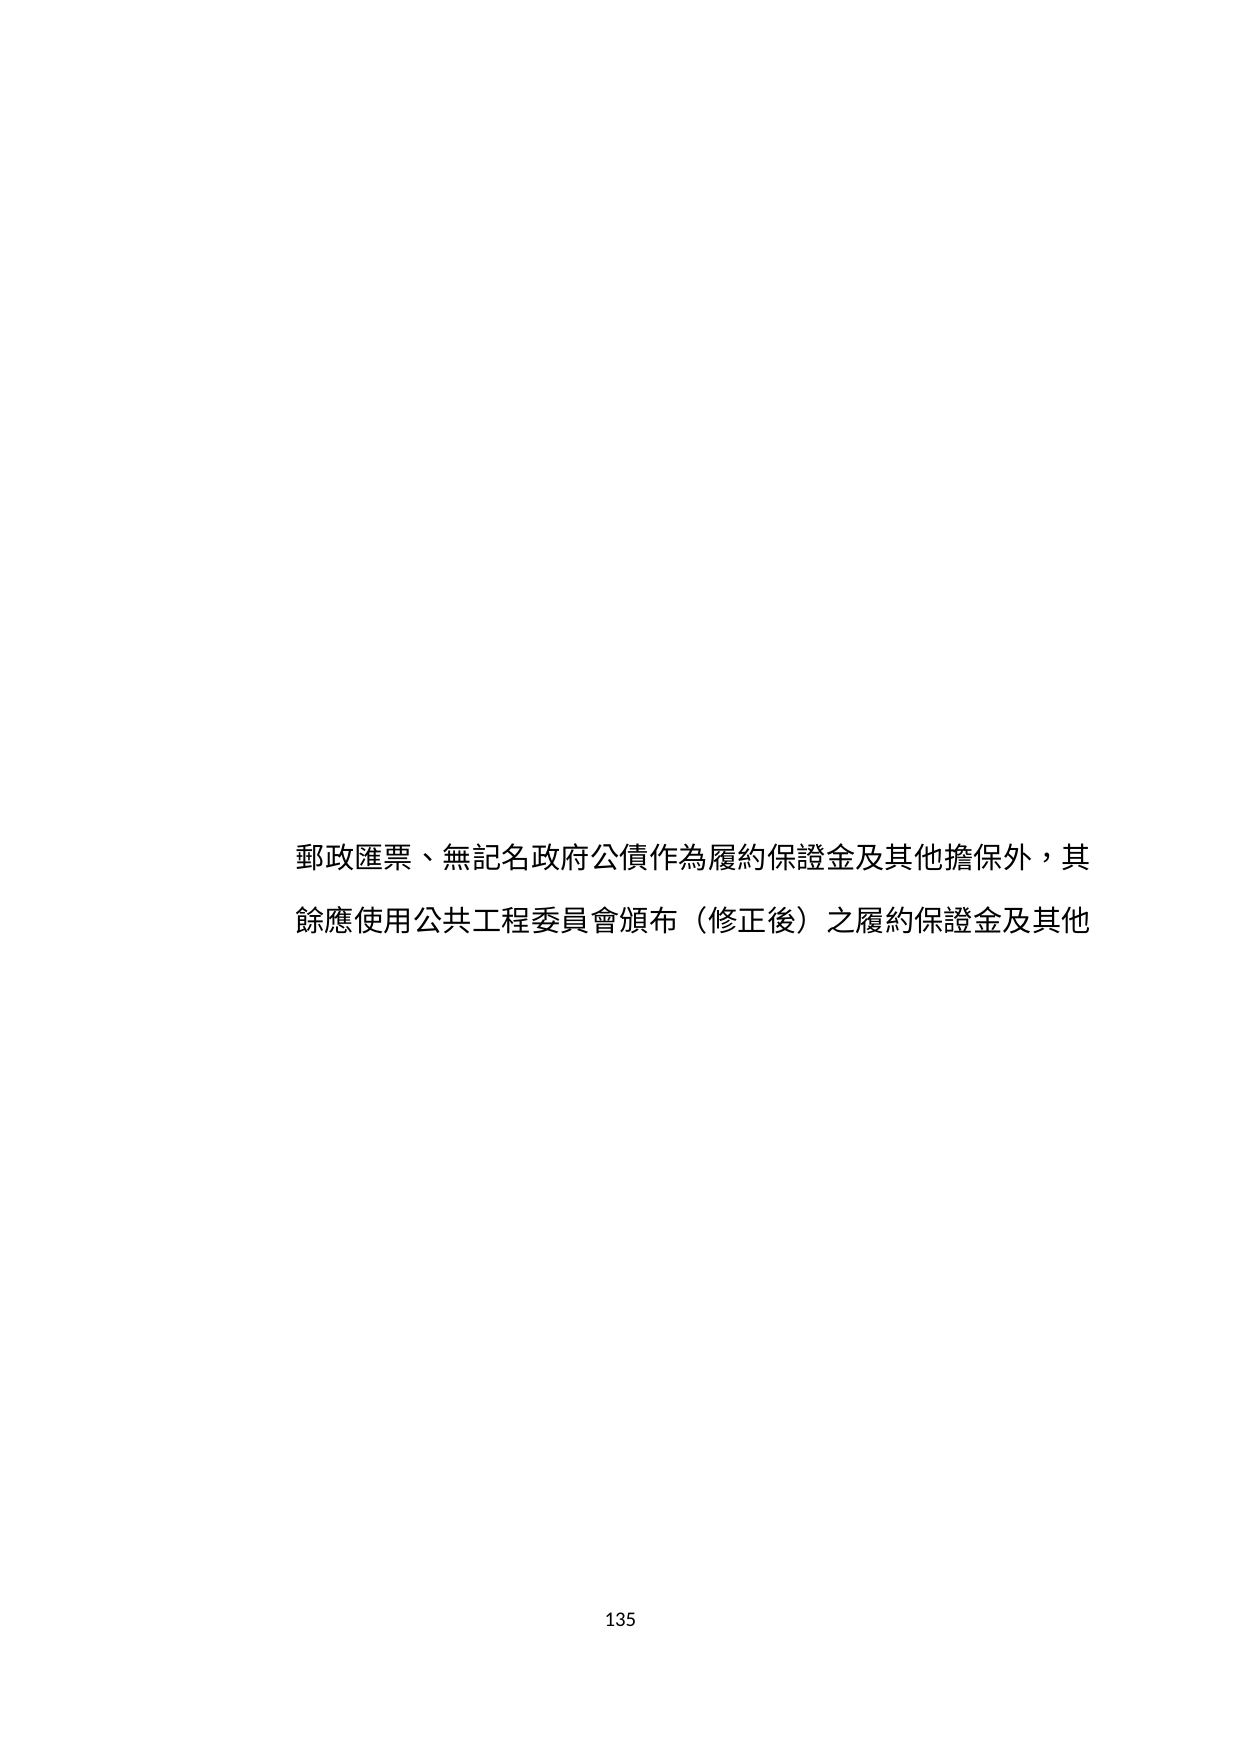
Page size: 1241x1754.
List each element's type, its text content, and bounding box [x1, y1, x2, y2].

list 郵政匯票、無記名政府公債作為履約保證金及其他擔保外，其餘應使用公共工程委員會頒布（修正後）之履約保證金及其他 [236, 814, 1092, 939]
